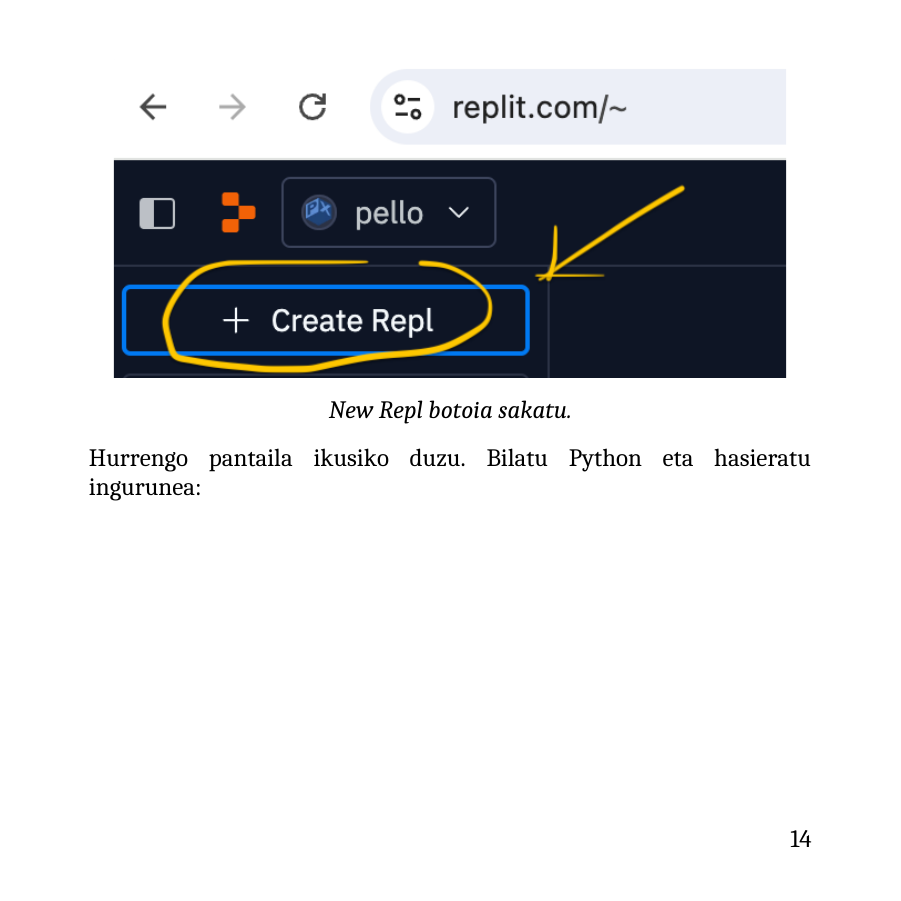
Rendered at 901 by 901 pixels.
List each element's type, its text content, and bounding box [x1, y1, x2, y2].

picture [113, 59, 787, 378]
text New Repl botoia sakatu. [89, 372, 811, 425]
text Hurrengo pantaila ikusiko duzu. Bilatu Python eta hasieratu ingurunea: [89, 444, 811, 501]
